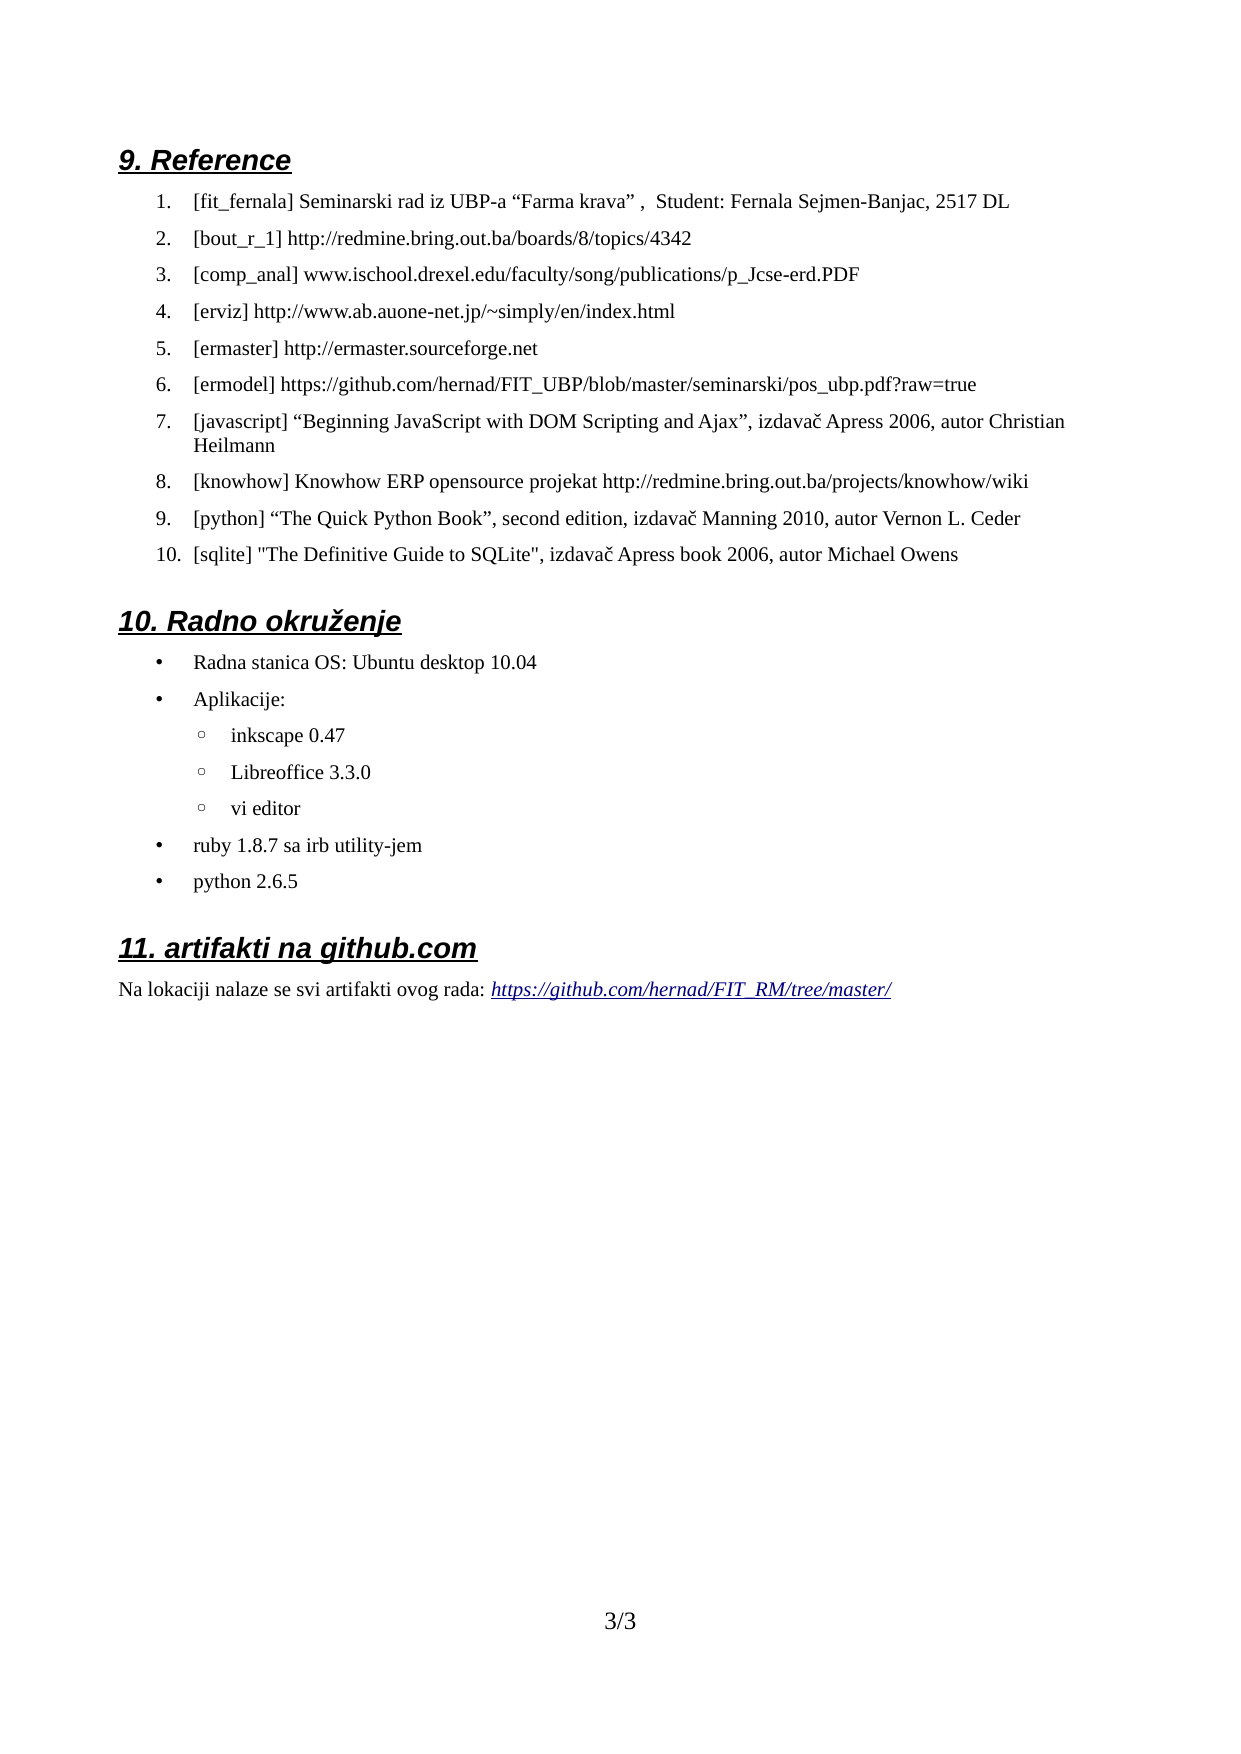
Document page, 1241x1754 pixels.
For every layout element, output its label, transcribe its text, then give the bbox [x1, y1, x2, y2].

list [comp_anal] www.ischool.drexel.edu/faculty/song/publications/p_Jcse-erd.PDF [156, 262, 1122, 286]
subtitle 10. Radno okruženje [118, 604, 1122, 637]
list [erviz] http://www.ab.auone-net.jp/~simply/en/index.html [156, 299, 1122, 323]
subtitle 11. artifakti na github.com [118, 931, 1122, 964]
list [ermaster] http://ermaster.sourceforge.net [156, 335, 1122, 359]
list Aplikacije: [156, 686, 1122, 711]
list [javascript] “Beginning JavaScript with DOM Scripting and Ajax”, izdavač Apress 2006, autor Christian Heilmann [156, 408, 1122, 457]
list inkscape 0.47 [193, 723, 1122, 747]
list Radna stanica OS: Ubuntu desktop 10.04 [156, 650, 1122, 674]
list [sqlite] "The Definitive Guide to SQLite", izdavač Apress book 2006, autor Michael Owens [156, 542, 1122, 566]
list vi editor [193, 796, 1122, 820]
text Na lokaciji nalaze se svi artifakti ovog rada: https://github.com/hernad/FIT_RM/tree/master/ [118, 977, 1122, 1001]
list [python] “The Quick Python Book”, second edition, izdavač Manning 2010, autor Vernon L. Ceder [156, 506, 1122, 530]
list [fit_fernala] Seminarski rad iz UBP-a “Farma krava” , Student: Fernala Sejmen-Banjac, 2517 DL [156, 189, 1122, 213]
list python 2.6.5 [156, 869, 1122, 893]
list [bout_r_1] http://redmine.bring.out.ba/boards/8/topics/4342 [156, 226, 1122, 250]
list Libreoffice 3.3.0 [193, 759, 1122, 784]
subtitle 9. Reference [118, 143, 1122, 177]
list ruby 1.8.7 sa irb utility-jem [156, 833, 1122, 857]
list [ermodel] https://github.com/hernad/FIT_UBP/blob/master/seminarski/pos_ubp.pdf?raw=true [156, 372, 1122, 396]
list [knowhow] Knowhow ERP opensource projekat http://redmine.bring.out.ba/projects/knowhow/wiki [156, 469, 1122, 493]
